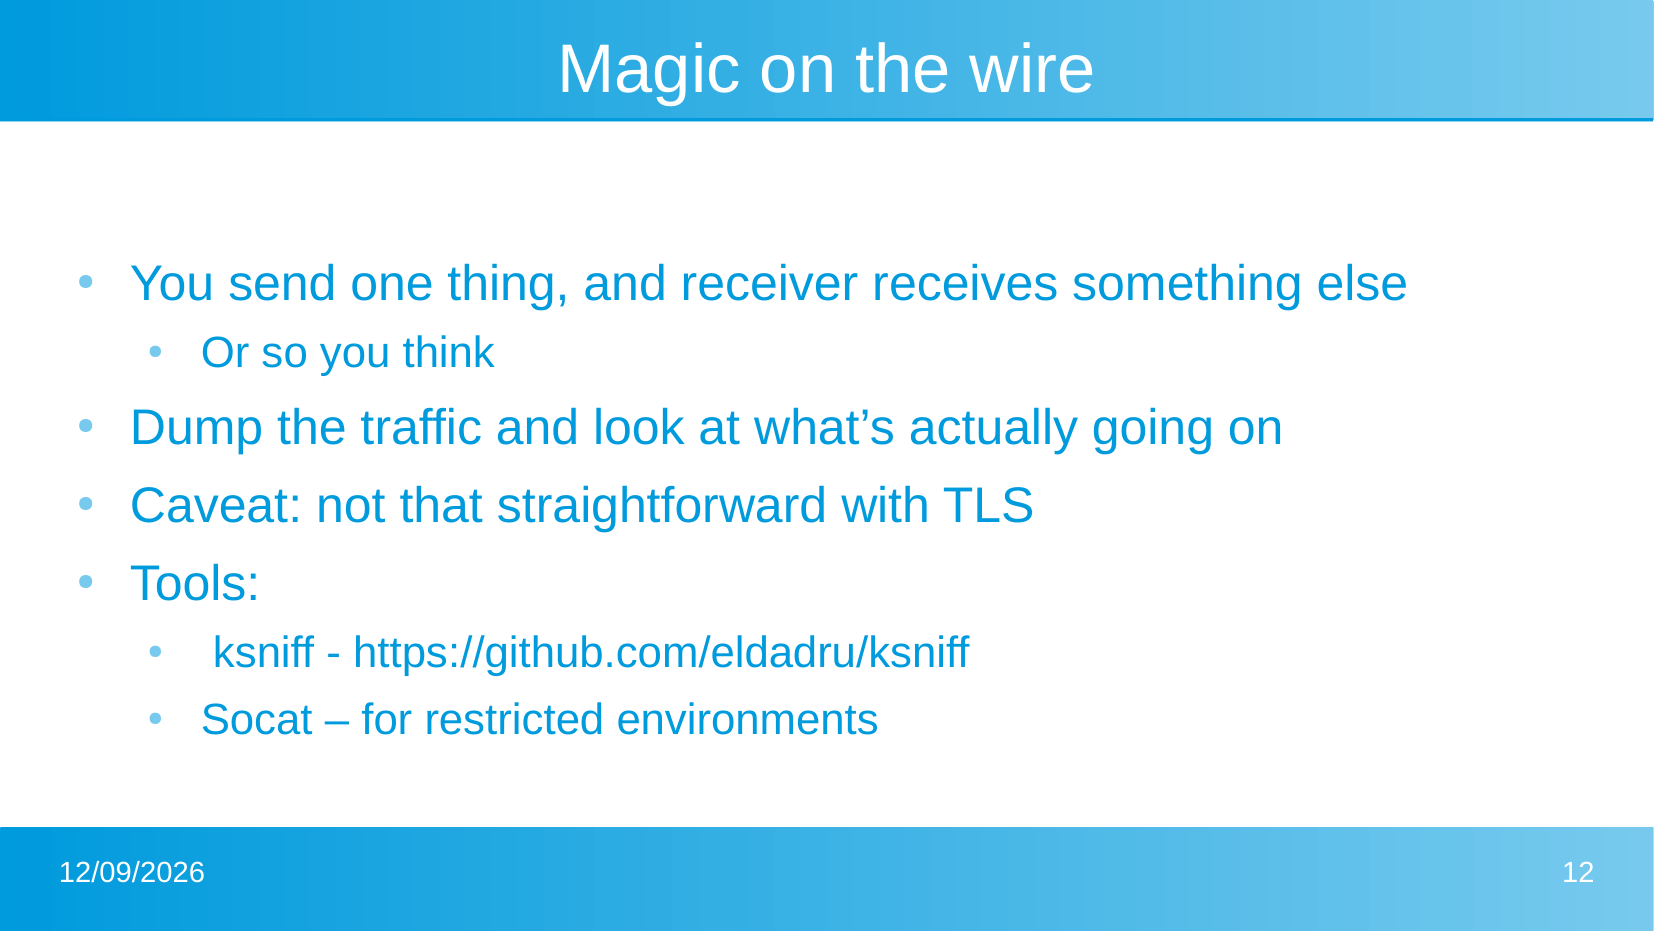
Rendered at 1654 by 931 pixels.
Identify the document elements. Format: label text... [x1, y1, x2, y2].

list You send one thing, and receiver receives something else Or so you think Dump the traffic and look at what’s actually going on Caveat: not that straightforward with TLS Tools: ksniff - https://github.com/eldadru/ksniff Socat – for restricted environments [59, 177, 1595, 768]
title Magic on the wire [59, 29, 1595, 108]
